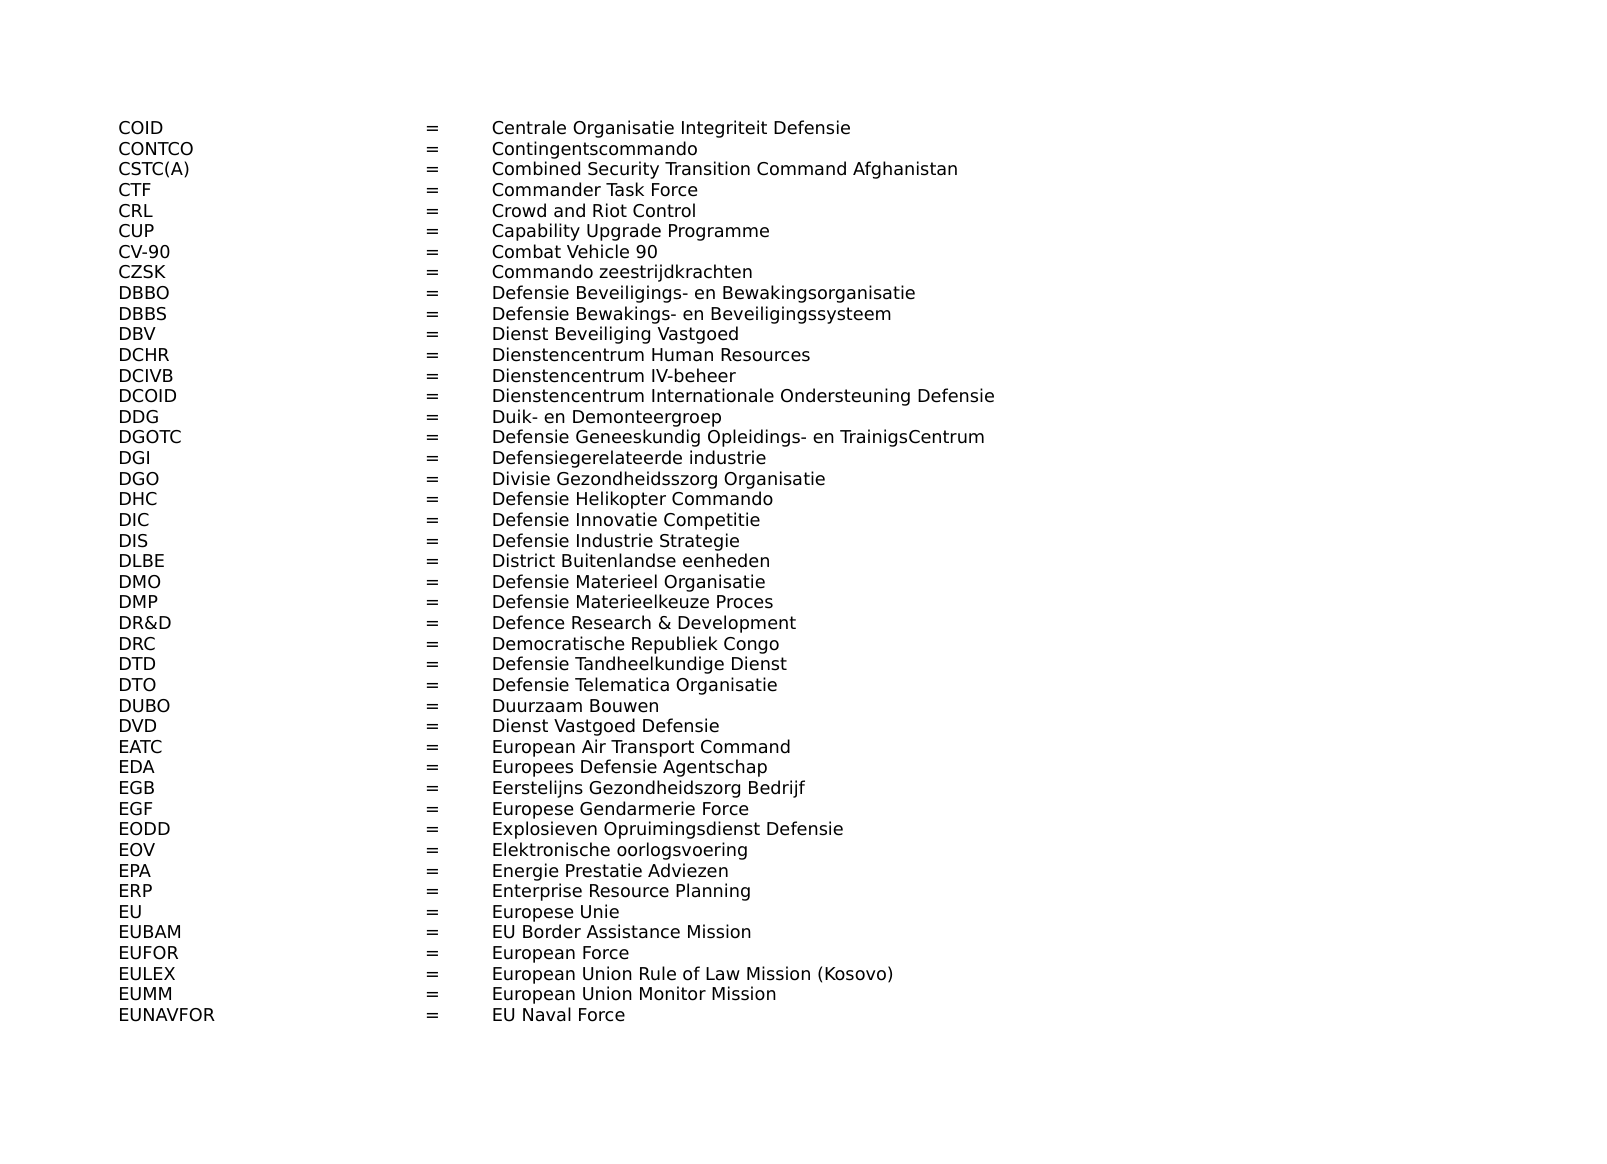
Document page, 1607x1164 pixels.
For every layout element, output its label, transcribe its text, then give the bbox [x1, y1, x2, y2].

table_cell Commando zeestrijdkrachten [486, 263, 1488, 283]
table_cell European Air Transport Command [486, 737, 1488, 757]
table_cell DCHR [118, 345, 419, 366]
table_cell = [419, 448, 486, 469]
table_cell = [419, 324, 486, 345]
table_cell DUBO [118, 696, 419, 716]
table_cell = [419, 696, 486, 716]
table_cell = [419, 551, 486, 572]
table_cell Divisie Gezondheidsszorg Organisatie [486, 469, 1488, 489]
table_cell Dienstencentrum Internationale Ondersteuning Defensie [486, 386, 1488, 407]
table_cell DGO [118, 469, 419, 489]
table_cell DBV [118, 324, 419, 345]
table_cell Eerstelijns Gezondheidszorg Bedrijf [486, 778, 1488, 799]
table_cell EUMM [118, 984, 419, 1005]
table_cell = [419, 943, 486, 964]
table_cell CTF [118, 180, 419, 201]
table_cell European Union Rule of Law Mission (Kosovo) [486, 964, 1488, 984]
table_cell Defensie Beveiligings- en Bewakingsorganisatie [486, 283, 1488, 304]
table_cell Defensie Tandheelkundige Dienst [486, 654, 1488, 675]
table_cell = [419, 654, 486, 675]
table_cell Defensie Innovatie Competitie [486, 510, 1488, 531]
table_cell EATC [118, 737, 419, 757]
table_cell DTO [118, 675, 419, 696]
table_cell Elektronische oorlogsvoering [486, 840, 1488, 861]
table_cell = [419, 593, 486, 613]
table_cell = [419, 139, 486, 159]
table_cell Defensiegerelateerde industrie [486, 448, 1488, 469]
table_cell DR&D [118, 613, 419, 634]
table_cell CV-90 [118, 242, 419, 262]
table_cell CSTC(A) [118, 159, 419, 180]
table_cell Enterprise Resource Planning [486, 881, 1488, 902]
table_cell = [419, 984, 486, 1005]
table_cell Defensie Materieelkeuze Proces [486, 593, 1488, 613]
table_cell = [419, 159, 486, 180]
table_cell = [419, 366, 486, 386]
table_cell = [419, 201, 486, 221]
table_cell = [419, 263, 486, 283]
table_cell Capability Upgrade Programme [486, 221, 1488, 242]
table_cell European Union Monitor Mission [486, 984, 1488, 1005]
table_cell = [419, 964, 486, 984]
table_cell Explosieven Opruimingsdienst Defensie [486, 819, 1488, 840]
table_cell DCIVB [118, 366, 419, 386]
table_cell Democratische Republiek Congo [486, 634, 1488, 654]
table_cell = [419, 737, 486, 757]
table_cell = [419, 881, 486, 902]
table_cell = [419, 778, 486, 799]
table_cell EU Naval Force [486, 1005, 1488, 1026]
table_cell = [419, 923, 486, 943]
table_cell = [419, 531, 486, 551]
table_cell = [419, 221, 486, 242]
table_cell EU Border Assistance Mission [486, 923, 1488, 943]
table_cell COID [118, 118, 419, 139]
table_cell Dienst Vastgoed Defensie [486, 716, 1488, 737]
table_cell DCOID [118, 386, 419, 407]
table_cell Commander Task Force [486, 180, 1488, 201]
table_cell Crowd and Riot Control [486, 201, 1488, 221]
table_cell DBBS [118, 304, 419, 324]
table_cell = [419, 634, 486, 654]
table_cell = [419, 1005, 486, 1026]
table_cell = [419, 510, 486, 531]
table_cell = [419, 819, 486, 840]
table_cell Dienst Beveiliging Vastgoed [486, 324, 1488, 345]
table_cell EGF [118, 799, 419, 819]
table_cell Duurzaam Bouwen [486, 696, 1488, 716]
table_cell = [419, 118, 486, 139]
table_cell = [419, 283, 486, 304]
table_cell Defensie Telematica Organisatie [486, 675, 1488, 696]
table_cell Europees Defensie Agentschap [486, 758, 1488, 778]
table_cell Defensie Bewakings- en Beveiligingssysteem [486, 304, 1488, 324]
table_cell CUP [118, 221, 419, 242]
table_cell = [419, 902, 486, 922]
table_cell Europese Gendarmerie Force [486, 799, 1488, 819]
table_cell Defence Research & Development [486, 613, 1488, 634]
table_cell DRC [118, 634, 419, 654]
table_cell = [419, 304, 486, 324]
table_cell Dienstencentrum Human Resources [486, 345, 1488, 366]
table_cell CZSK [118, 263, 419, 283]
table_cell = [419, 386, 486, 407]
table_cell = [419, 407, 486, 427]
table_cell Defensie Helikopter Commando [486, 489, 1488, 510]
table_cell DHC [118, 489, 419, 510]
table_cell = [419, 840, 486, 861]
table_cell = [419, 799, 486, 819]
table_cell ERP [118, 881, 419, 902]
table_cell = [419, 428, 486, 448]
table_cell EDA [118, 758, 419, 778]
table_cell DMO [118, 572, 419, 592]
table_cell = [419, 861, 486, 881]
table_cell Duik- en Demonteergroep [486, 407, 1488, 427]
table_cell Centrale Organisatie Integriteit Defensie [486, 118, 1488, 139]
table_cell = [419, 675, 486, 696]
table_cell DBBO [118, 283, 419, 304]
table_cell = [419, 180, 486, 201]
table_cell District Buitenlandse eenheden [486, 551, 1488, 572]
table_cell = [419, 242, 486, 262]
table_cell EU [118, 902, 419, 922]
table_cell DVD [118, 716, 419, 737]
table_cell = [419, 613, 486, 634]
table_cell Combined Security Transition Command Afghanistan [486, 159, 1488, 180]
table_cell DMP [118, 593, 419, 613]
table_cell = [419, 345, 486, 366]
table_cell Energie Prestatie Adviezen [486, 861, 1488, 881]
table_cell Defensie Geneeskundig Opleidings- en TrainigsCentrum [486, 428, 1488, 448]
table_cell EPA [118, 861, 419, 881]
table_cell DLBE [118, 551, 419, 572]
table_cell Defensie Materieel Organisatie [486, 572, 1488, 592]
table_cell EOV [118, 840, 419, 861]
table_cell Dienstencentrum IV-beheer [486, 366, 1488, 386]
table_cell Contingentscommando [486, 139, 1488, 159]
table_cell = [419, 572, 486, 592]
table_cell = [419, 489, 486, 510]
table_cell European Force [486, 943, 1488, 964]
table_cell Defensie Industrie Strategie [486, 531, 1488, 551]
table_cell = [419, 716, 486, 737]
table_cell Europese Unie [486, 902, 1488, 922]
table_cell DTD [118, 654, 419, 675]
table_cell EULEX [118, 964, 419, 984]
table_cell EODD [118, 819, 419, 840]
table_cell EUBAM [118, 923, 419, 943]
table_cell EUFOR [118, 943, 419, 964]
table_cell DGI [118, 448, 419, 469]
table_cell = [419, 469, 486, 489]
table_cell EGB [118, 778, 419, 799]
table_cell EUNAVFOR [118, 1005, 419, 1026]
table_cell Combat Vehicle 90 [486, 242, 1488, 262]
table_cell = [419, 758, 486, 778]
table_cell DDG [118, 407, 419, 427]
table_cell DIC [118, 510, 419, 531]
table_cell CRL [118, 201, 419, 221]
table_cell DIS [118, 531, 419, 551]
table_cell CONTCO [118, 139, 419, 159]
table_cell DGOTC [118, 428, 419, 448]
